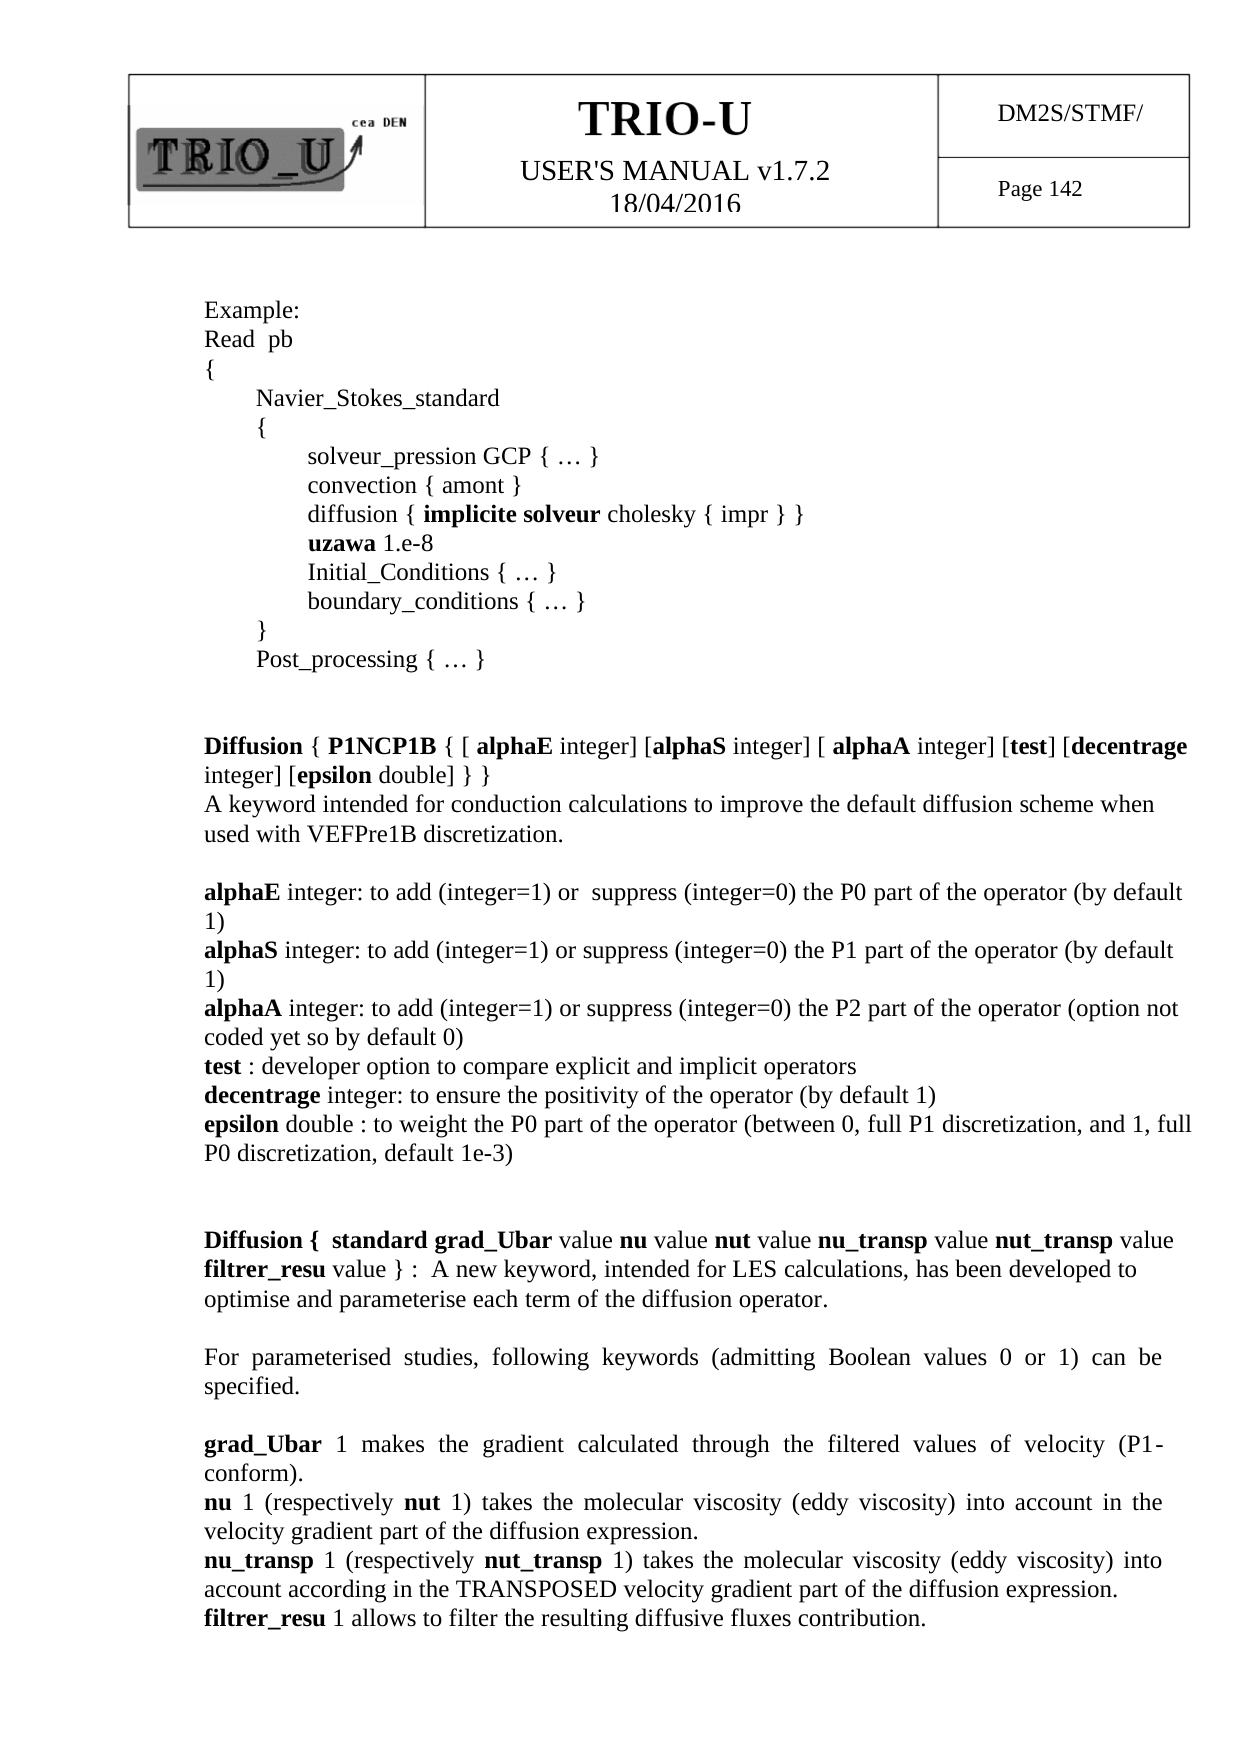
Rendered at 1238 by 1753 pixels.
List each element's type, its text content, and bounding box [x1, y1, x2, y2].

text Navier_Stokes_standard [115, 382, 1196, 412]
text nu_transp 1 (respectively nut_transp 1) takes the molecular viscosity (eddy viscosity) into account according in the TRANSPOSED velocity gradient part of the diffusion expression. [204, 1545, 1164, 1603]
text integer] [epsilon double] } } [115, 760, 1196, 789]
text solveur_pression GCP { … } [115, 441, 1196, 470]
text convection { amont } [115, 470, 1196, 499]
text alphaE integer: to add (integer=1) or suppress (integer=0) the P0 part of the operator (by default 1) [204, 877, 1208, 935]
text epsilon double : to weight the P0 part of the operator (between 0, full P1 discretization, and 1, full P0 discretization, default 1e-3) [204, 1109, 1196, 1167]
text diffusion { implicite solveur cholesky { impr } } [115, 499, 1196, 528]
text Diffusion { P1NCP1B { [ alphaE integer] [alphaS integer] [ alphaA integer] [test] [decentrage [115, 731, 1196, 760]
text { [115, 412, 1196, 441]
text nu 1 (respectively nut 1) takes the molecular viscosity (eddy viscosity) into account in the velocity gradient part of the diffusion expression. [204, 1487, 1164, 1545]
text decentrage integer: to ensure the positivity of the operator (by default 1) [115, 1080, 1196, 1109]
text grad_Ubar 1 makes the gradient calculated through the filtered values of velocity (P1-conform). [204, 1429, 1164, 1487]
text alphaS integer: to add (integer=1) or suppress (integer=0) the P1 part of the operator (by default 1) [204, 935, 1196, 993]
text Example: [115, 295, 1196, 324]
text Initial_Conditions { … } [115, 557, 1196, 586]
text } [115, 615, 1196, 644]
text filtrer_resu 1 allows to filter the resulting diffusive fluxes contribution. [204, 1603, 1164, 1632]
text Post_processing { … } [115, 644, 1196, 673]
text For parameterised studies, following keywords (admitting Boolean values 0 or 1) can be specified. [204, 1342, 1164, 1400]
text alphaA integer: to add (integer=1) or suppress (integer=0) the P2 part of the operator (option not coded yet so by default 0) [204, 993, 1196, 1051]
text boundary_conditions { … } [115, 586, 1196, 615]
text A keyword intended for conduction calculations to improve the default diffusion scheme when used with VEFPre1B discretization. [204, 789, 1196, 847]
text Diffusion { standard grad_Ubar value nu value nut value nu_transp value nut_transp value filtrer_resu value } : A new keyword, intended for LES calculations, has been developed to optimise and parameterise each term of the diffusion operator. [204, 1225, 1196, 1312]
text uzawa 1.e-8 [115, 528, 1196, 557]
text { [115, 353, 1196, 382]
text Read pb [115, 324, 1196, 353]
text test : developer option to compare explicit and implicit operators [115, 1051, 1196, 1080]
